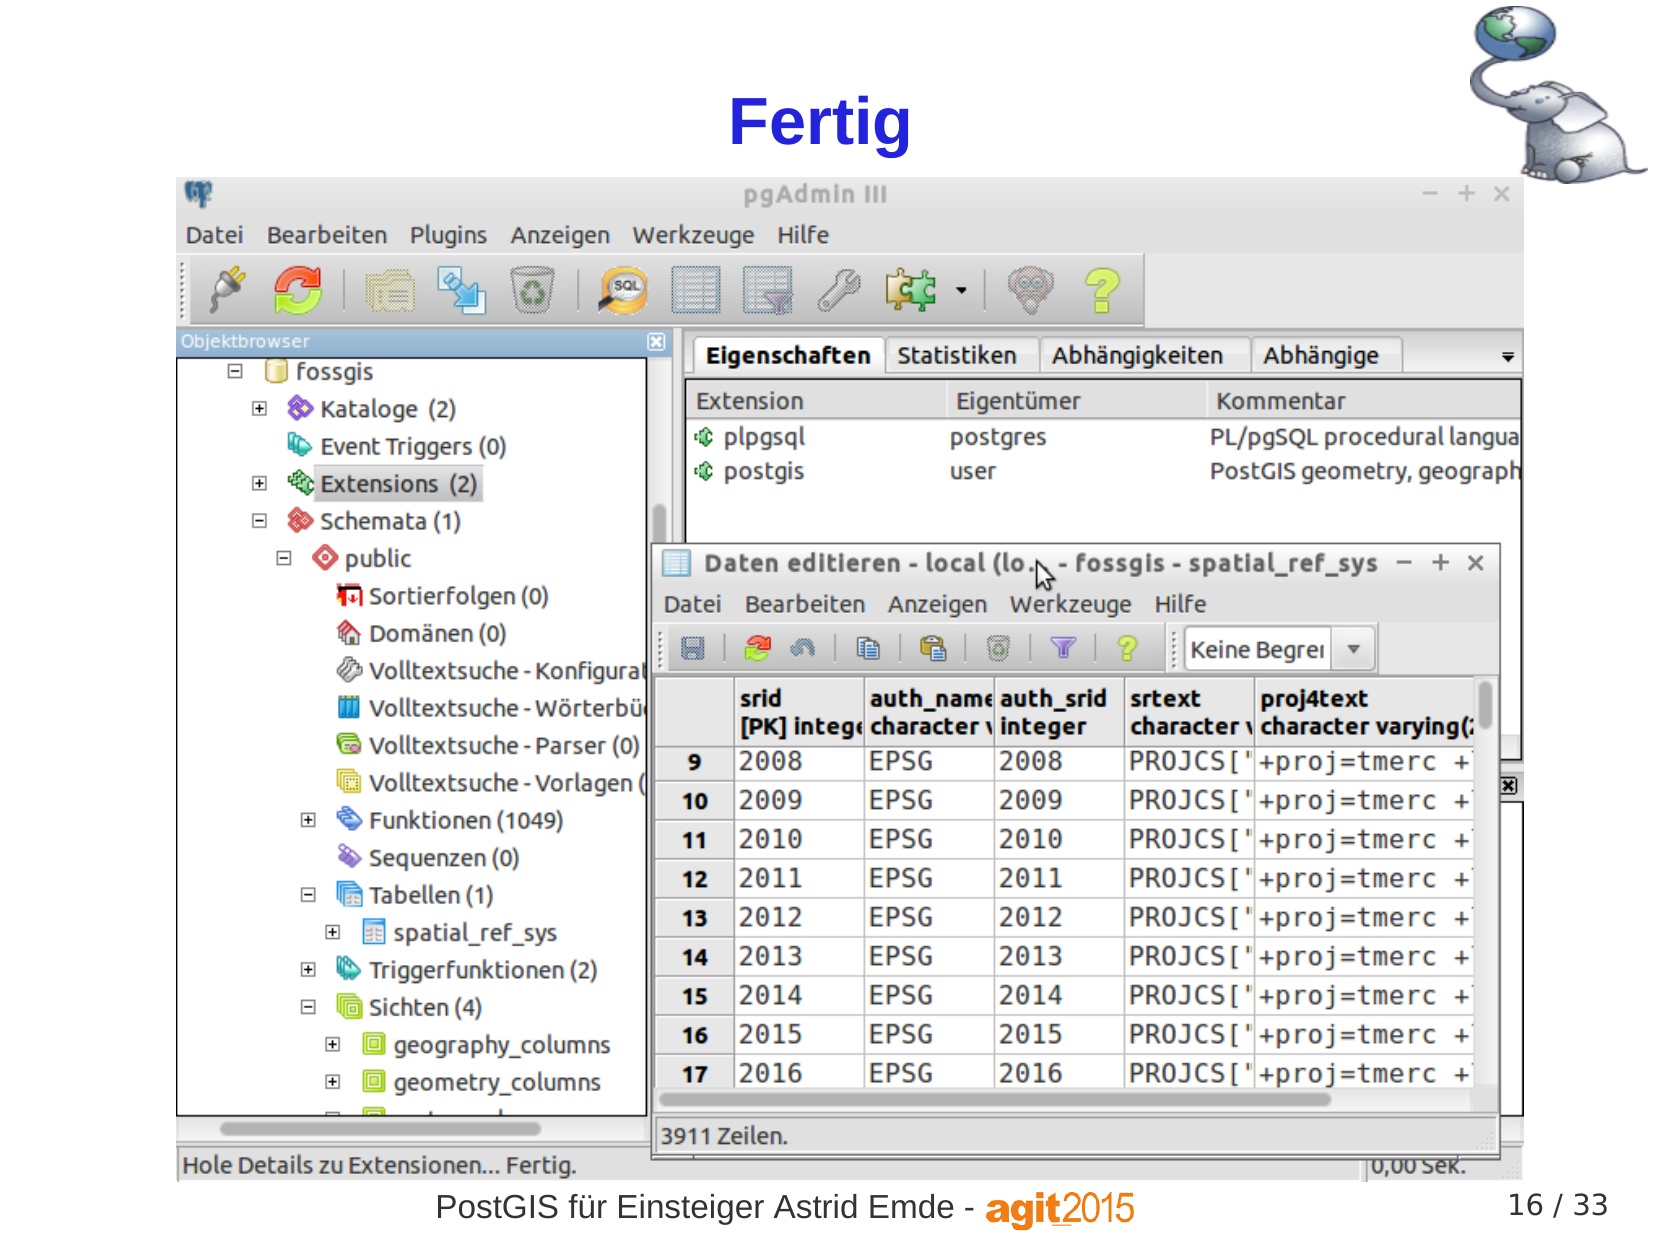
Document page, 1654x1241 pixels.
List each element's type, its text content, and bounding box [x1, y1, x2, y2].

picture [986, 1192, 1134, 1231]
picture [1470, 6, 1648, 184]
picture [176, 177, 1524, 1182]
title Fertig [76, 47, 1565, 195]
